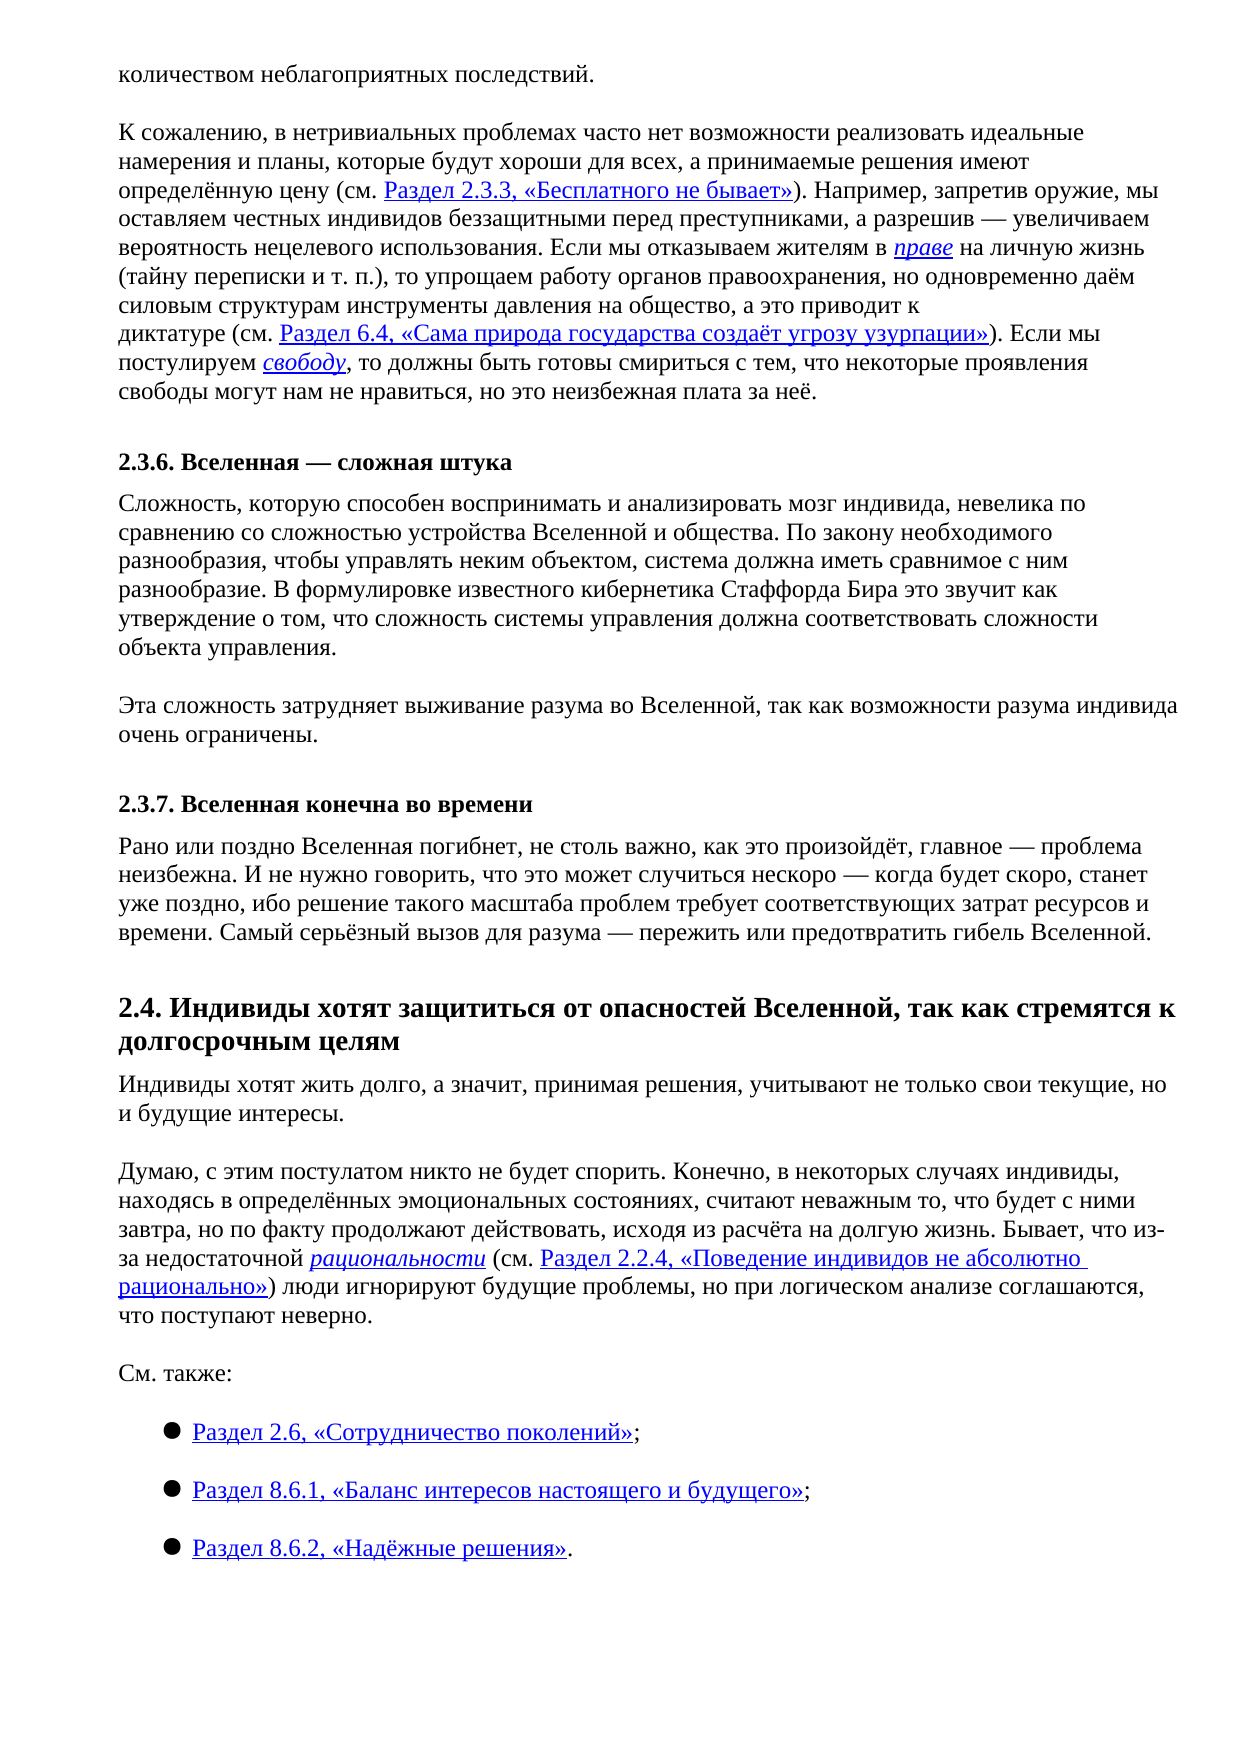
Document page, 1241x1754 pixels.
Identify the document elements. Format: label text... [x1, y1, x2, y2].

subtitle 2.3.6. Вселенная — сложная штука [118, 447, 1181, 476]
subtitle 2.3.7. Вселенная конечна во времени [118, 789, 1181, 818]
list Раздел 2.6, «Сотрудничество поколений»; [162, 1417, 1181, 1445]
text См. также: [118, 1358, 1181, 1387]
text Думаю, с этим постулатом никто не будет спорить. Конечно, в некоторых случаях индивиды, находясь в определённых эмоциональных состояниях, считают неважным то, что будет с ними завтра, но по факту продолжают действовать, исходя из расчёта на долгую жизнь. Бывает, что из-за недостаточной рациональности (см. Раздел 2.2.4, «Поведение индивидов не абсолютно рационально») люди игнорируют будущие проблемы, но при логическом анализе соглашаются, что поступают неверно. [118, 1156, 1181, 1329]
list Раздел 8.6.2, «Надёжные решения». [162, 1533, 1181, 1562]
text Индивиды хотят жить долго, а значит, принимая решения, учитывают не только свои текущие, но и будущие интересы. [118, 1069, 1181, 1127]
text Эта сложность затрудняет выживание разума во Вселенной, так как возможности разума индивида очень ограничены. [118, 690, 1181, 747]
list Раздел 8.6.1, «Баланс интересов настоящего и будущего»; [162, 1475, 1181, 1503]
text Рано или поздно Вселенная погибнет, не столь важно, как это произойдёт, главное — проблема неизбежна. И не нужно говорить, что это может случиться нескоро — когда будет скоро, станет уже поздно, ибо решение такого масштаба проблем требует соответствующих затрат ресурсов и времени. Самый серьёзный вызов для разума — пережить или предотвратить гибель Вселенной. [118, 831, 1181, 946]
subtitle 2.4. Индивиды хотят защититься от опасностей Вселенной, так как стремятся к долгосрочным целям [118, 990, 1181, 1057]
text К сожалению, в нетривиальных проблемах часто нет возможности реализовать идеальные намерения и планы, которые будут хороши для всех, а принимаемые решения имеют определённую цену (см. Раздел 2.3.3, «Бесплатного не бывает»). Например, запретив оружие, мы оставляем честных индивидов беззащитными перед преступниками, а разрешив — увеличиваем вероятность нецелевого использования. Если мы отказываем жителям в праве на личную жизнь (тайну переписки и т. п.), то упрощаем работу органов правоохранения, но одновременно даём силовым структурам инструменты давления на общество, а это приводит к диктатуре (см. Раздел 6.4, «Сама природа государства создаёт угрозу узурпации»). Если мы постулируем свободу, то должны быть готовы смириться с тем, что некоторые проявления свободы могут нам не нравиться, но это неизбежная плата за неё. [118, 117, 1181, 405]
text количеством неблагоприятных последствий. [118, 59, 1181, 88]
text Сложность, которую способен воспринимать и анализировать мозг индивида, невелика по сравнению со сложностью устройства Вселенной и общества. По закону необходимого разнообразия, чтобы управлять неким объектом, система должна иметь сравнимое с ним разнообразие. В формулировке известного кибернетика Стаффорда Бира это звучит как утверждение о том, что сложность системы управления должна соответствовать сложности объекта управления. [118, 488, 1181, 661]
